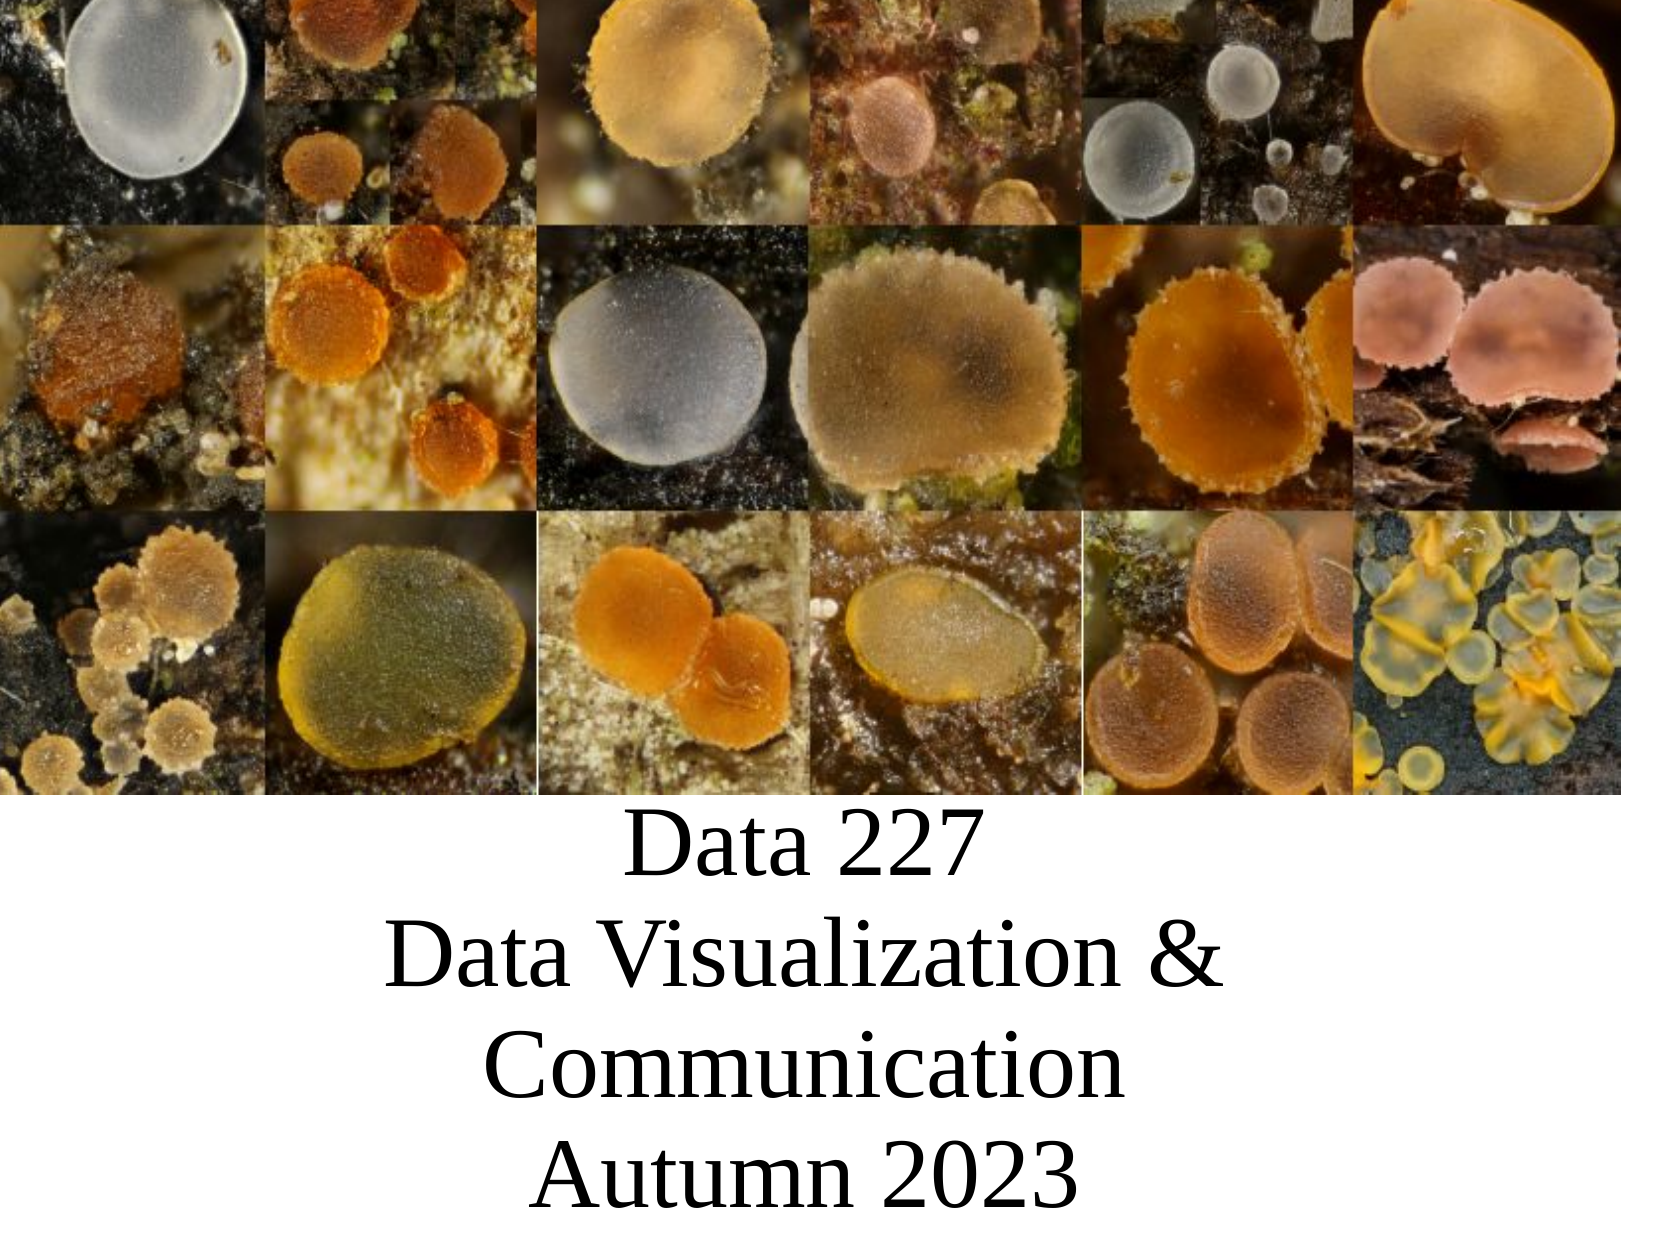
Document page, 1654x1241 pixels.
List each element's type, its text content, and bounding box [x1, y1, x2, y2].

text_box Data 227 Data Visualization & Communication Autumn 2023 [60, 796, 1549, 1241]
picture [0, 0, 1621, 796]
